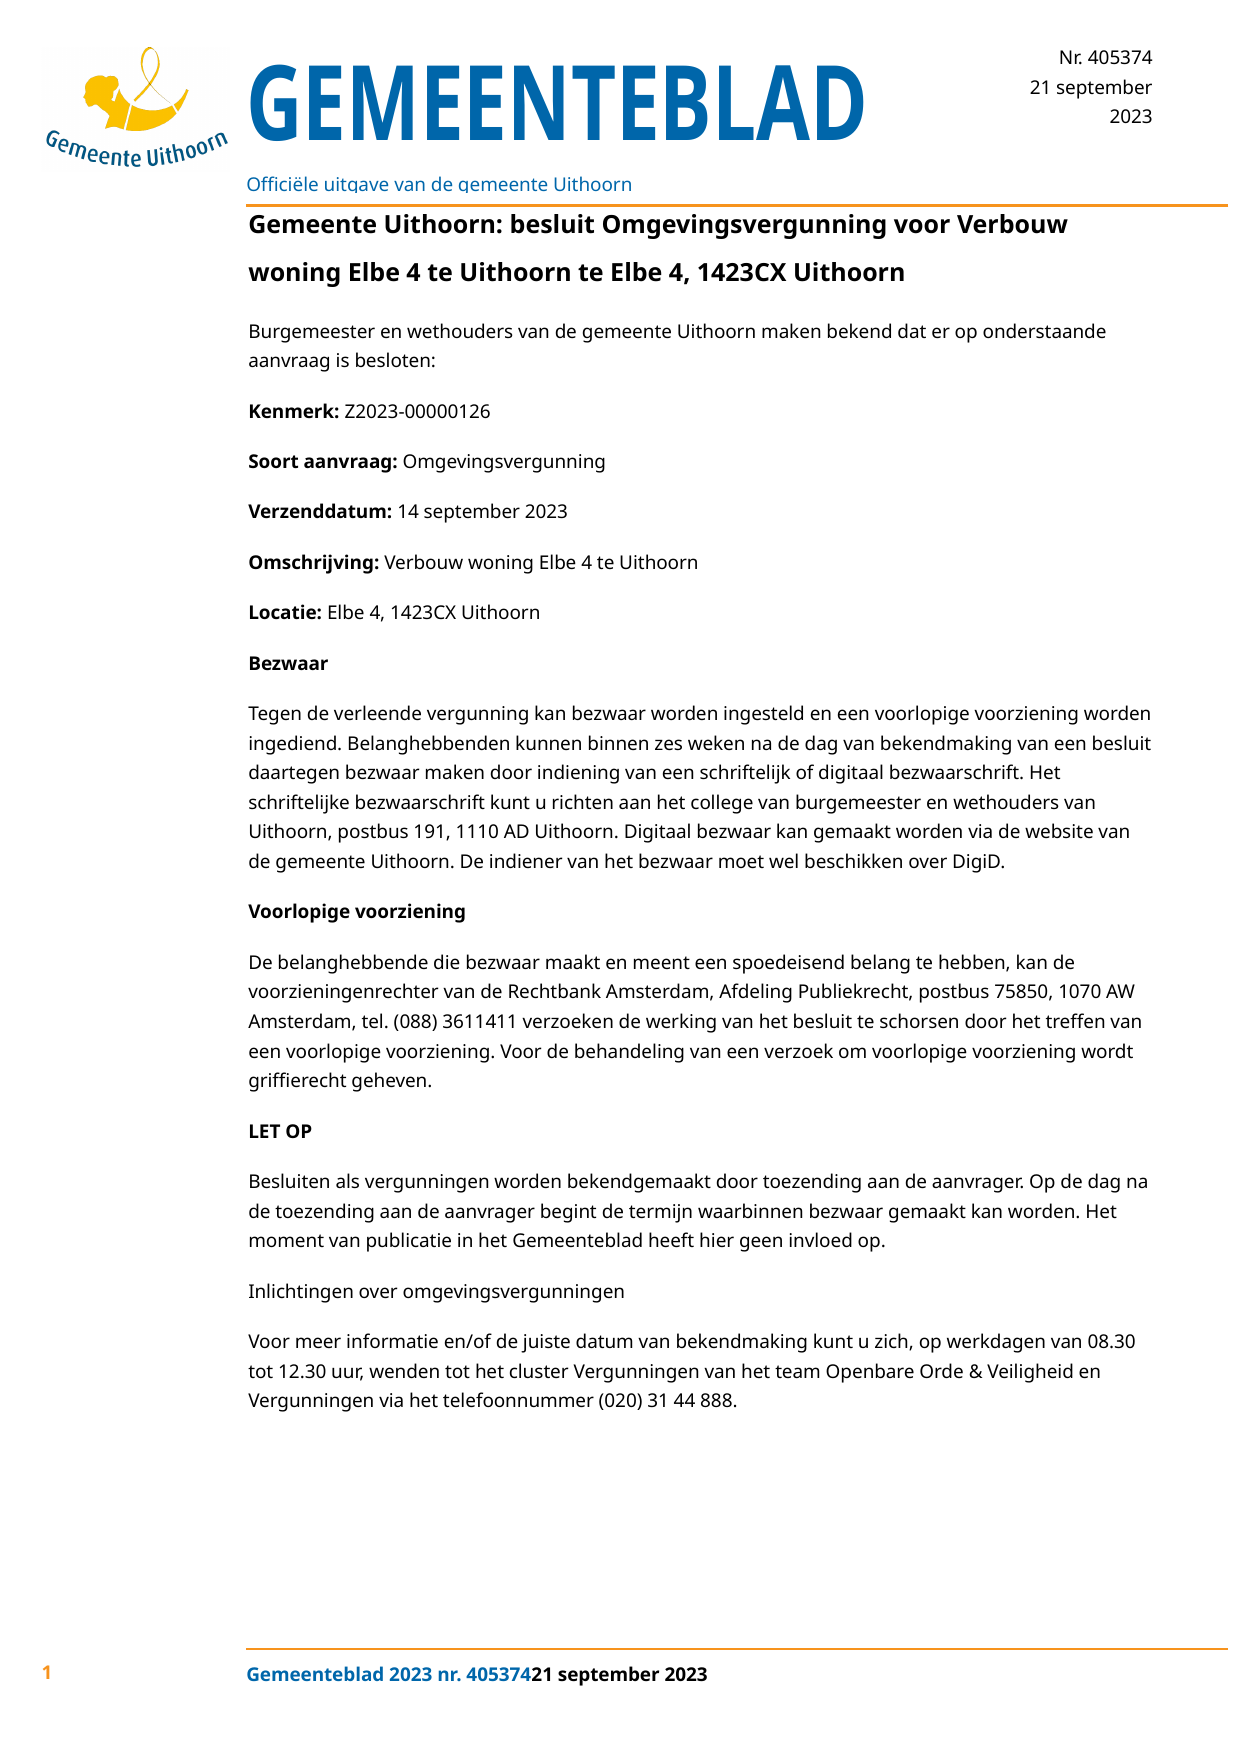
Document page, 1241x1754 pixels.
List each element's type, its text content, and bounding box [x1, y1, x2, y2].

text Voor meer informatie en/of de juiste datum van bekendmaking kunt u zich, op werkdagen van 08.30 tot 12.30 uur, wenden tot het cluster Vergunningen van het team Openbare Orde & Veiligheid en Vergunningen via het telefoonnummer (020) 31 44 888. [248, 1328, 1152, 1413]
picture [41, 47, 231, 172]
text Soort aanvraag: Omgevingsvergunning [248, 448, 1152, 474]
text De belanghebbende die bezwaar maakt en meent een spoedeisend belang te hebben, kan de voorzieningenrechter van de Rechtbank Amsterdam, Afdeling Publiekrecht, postbus 75850, 1070 AW Amsterdam, tel. (088) 3611411 verzoeken de werking van het besluit te schorsen door het treffen van een voorlopige voorziening. Voor de behandeling van een verzoek om voorlopige voorziening wordt griffierecht geheven. [248, 949, 1152, 1093]
text Besluiten als vergunningen worden bekendgemaakt door toezending aan de aanvrager. Op de dag na de toezending aan de aanvrager begint de termijn waarbinnen bezwaar gemaakt kan worden. Het moment van publicatie in het Gemeenteblad heeft hier geen invloed op. [248, 1168, 1152, 1253]
text Verzenddatum: 14 september 2023 [248, 499, 1152, 524]
text Gemeente Uithoorn: besluit Omgevingsvergunning voor Verbouw woning Elbe 4 te Uithoorn te Elbe 4, 1423CX Uithoorn [248, 207, 1152, 288]
text Locatie: Elbe 4, 1423CX Uithoorn [248, 599, 1152, 625]
text Kenmerk: Z2023-00000126 [248, 398, 1152, 424]
text Bezwaar [248, 650, 1152, 676]
text Inlichtingen over omgevingsvergunningen [248, 1278, 1152, 1304]
text Omschrijving: Verbouw woning Elbe 4 te Uithoorn [248, 549, 1152, 575]
text Burgemeester en wethouders van de gemeente Uithoorn maken bekend dat er op onderstaande aanvraag is besloten: [248, 318, 1152, 373]
text Tegen de verleende vergunning kan bezwaar worden ingesteld en een voorlopige voorziening worden ingediend. Belanghebbenden kunnen binnen zes weken na de dag van bekendmaking van een besluit daartegen bezwaar maken door indiening van een schriftelijk of digitaal bezwaarschrift. Het schriftelijke bezwaarschrift kunt u richten aan het college van burgemeester en wethouders van Uithoorn, postbus 191, 1110 AD Uithoorn. Digitaal bezwaar kan gemaakt worden via de website van de gemeente Uithoorn. De indiener van het bezwaar moet wel beschikken over DigiD. [248, 700, 1152, 874]
text Voorlopige voorziening [248, 899, 1152, 924]
text LET OP [248, 1118, 1152, 1144]
